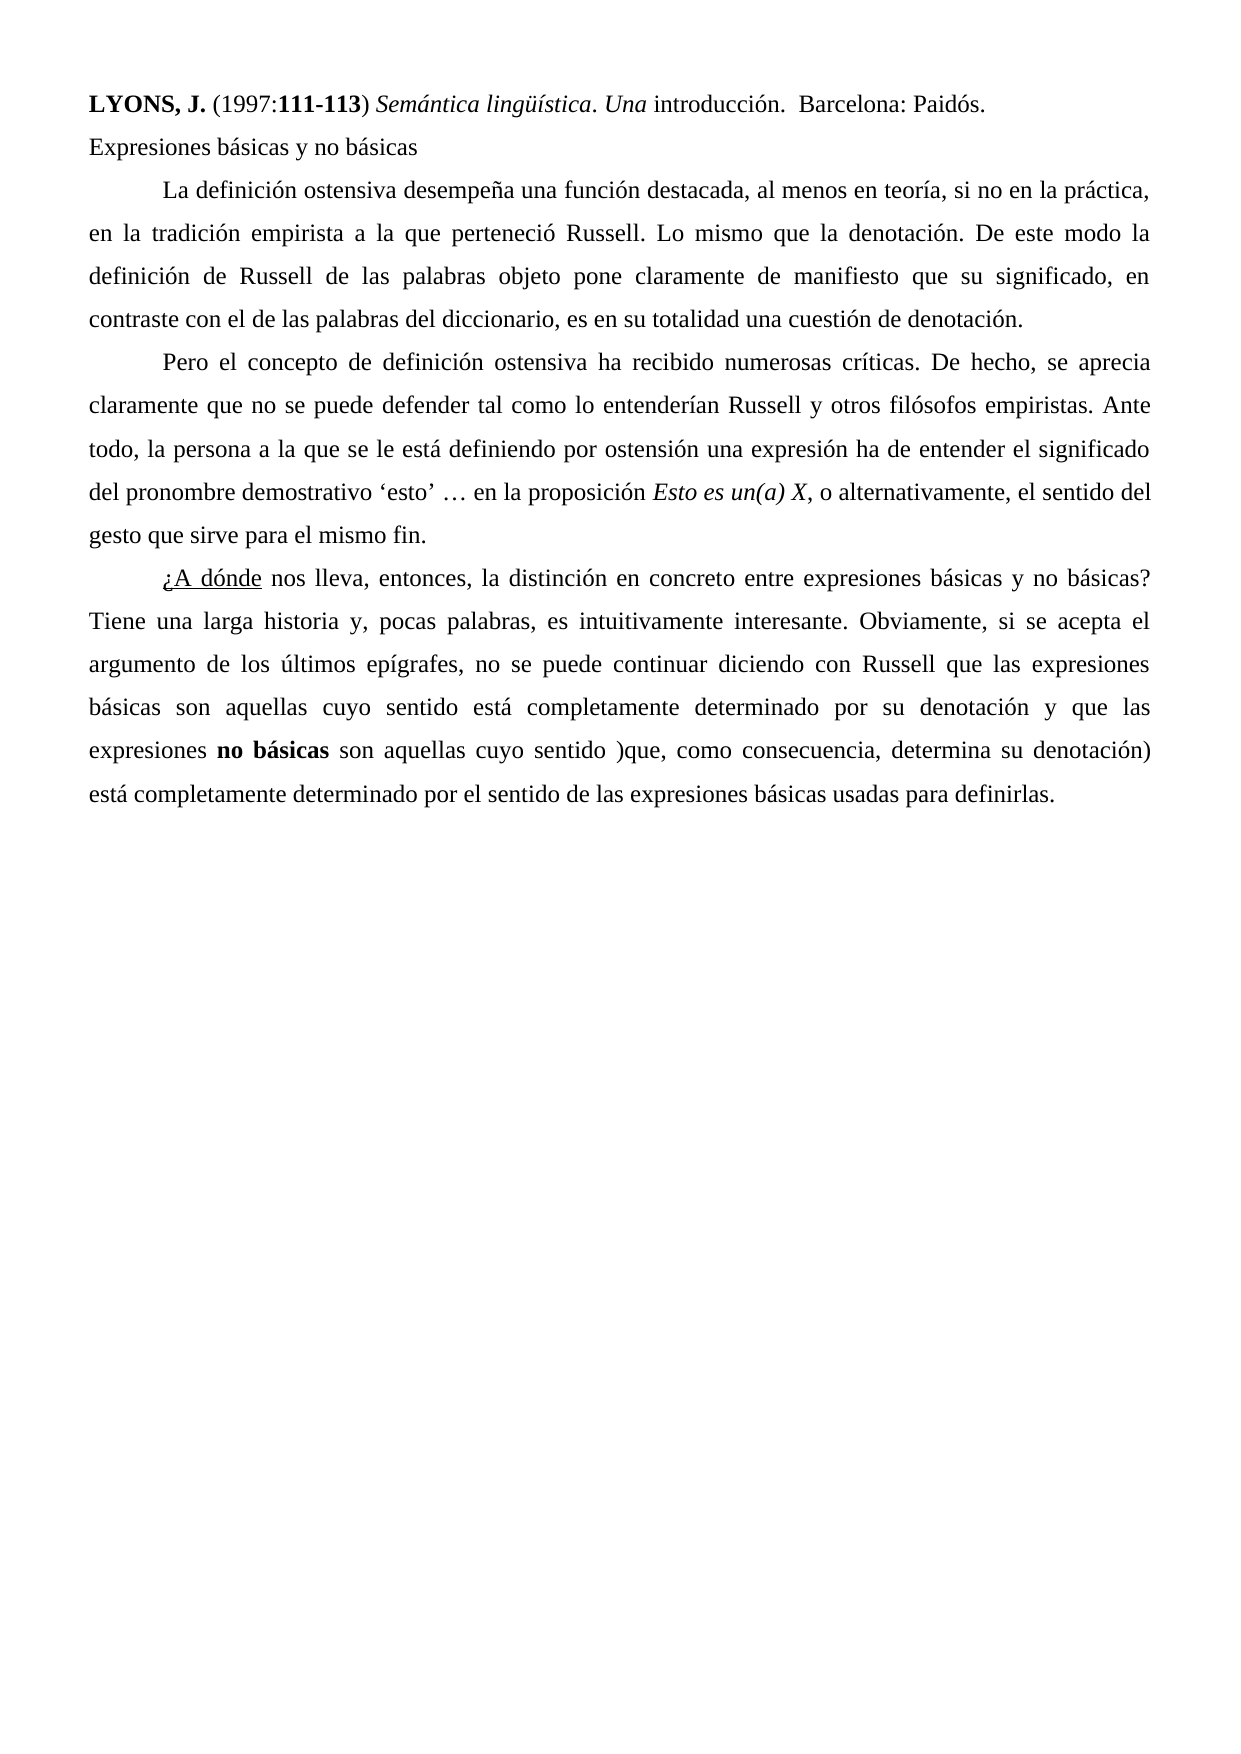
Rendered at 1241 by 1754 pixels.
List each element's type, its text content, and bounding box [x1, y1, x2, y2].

text ¿A dónde nos lleva, entonces, la distinción en concreto entre expresiones básicas y no básicas? Tiene una larga historia y, pocas palabras, es intuitivamente interesante. Obviamente, si se acepta el argumento de los últimos epígrafes, no se puede continuar diciendo con Russell que las expresiones básicas son aquellas cuyo sentido está completamente determinado por su denotación y que las expresiones no básicas son aquellas cuyo sentido )que, como consecuencia, determina su denotación) está completamente determinado por el sentido de las expresiones básicas usadas para definirlas. [89, 563, 1152, 807]
text LYONS, J. (1997:111-113) Semántica lingüística. Una introducción. Barcelona: Paidós. [89, 89, 1152, 117]
text Expresiones básicas y no básicas [89, 132, 1152, 161]
text Pero el concepto de definición ostensiva ha recibido numerosas críticas. De hecho, se aprecia claramente que no se puede defender tal como lo entenderían Russell y otros filósofos empiristas. Ante todo, la persona a la que se le está definiendo por ostensión una expresión ha de entender el significado del pronombre demostrativo ‘esto’ … en la proposición Esto es un(a) X, o alternativamente, el sentido del gesto que sirve para el mismo fin. [89, 347, 1152, 549]
text La definición ostensiva desempeña una función destacada, al menos en teoría, si no en la práctica, en la tradición empirista a la que perteneció Russell. Lo mismo que la denotación. De este modo la definición de Russell de las palabras objeto pone claramente de manifiesto que su significado, en contraste con el de las palabras del diccionario, es en su totalidad una cuestión de denotación. [89, 175, 1152, 333]
